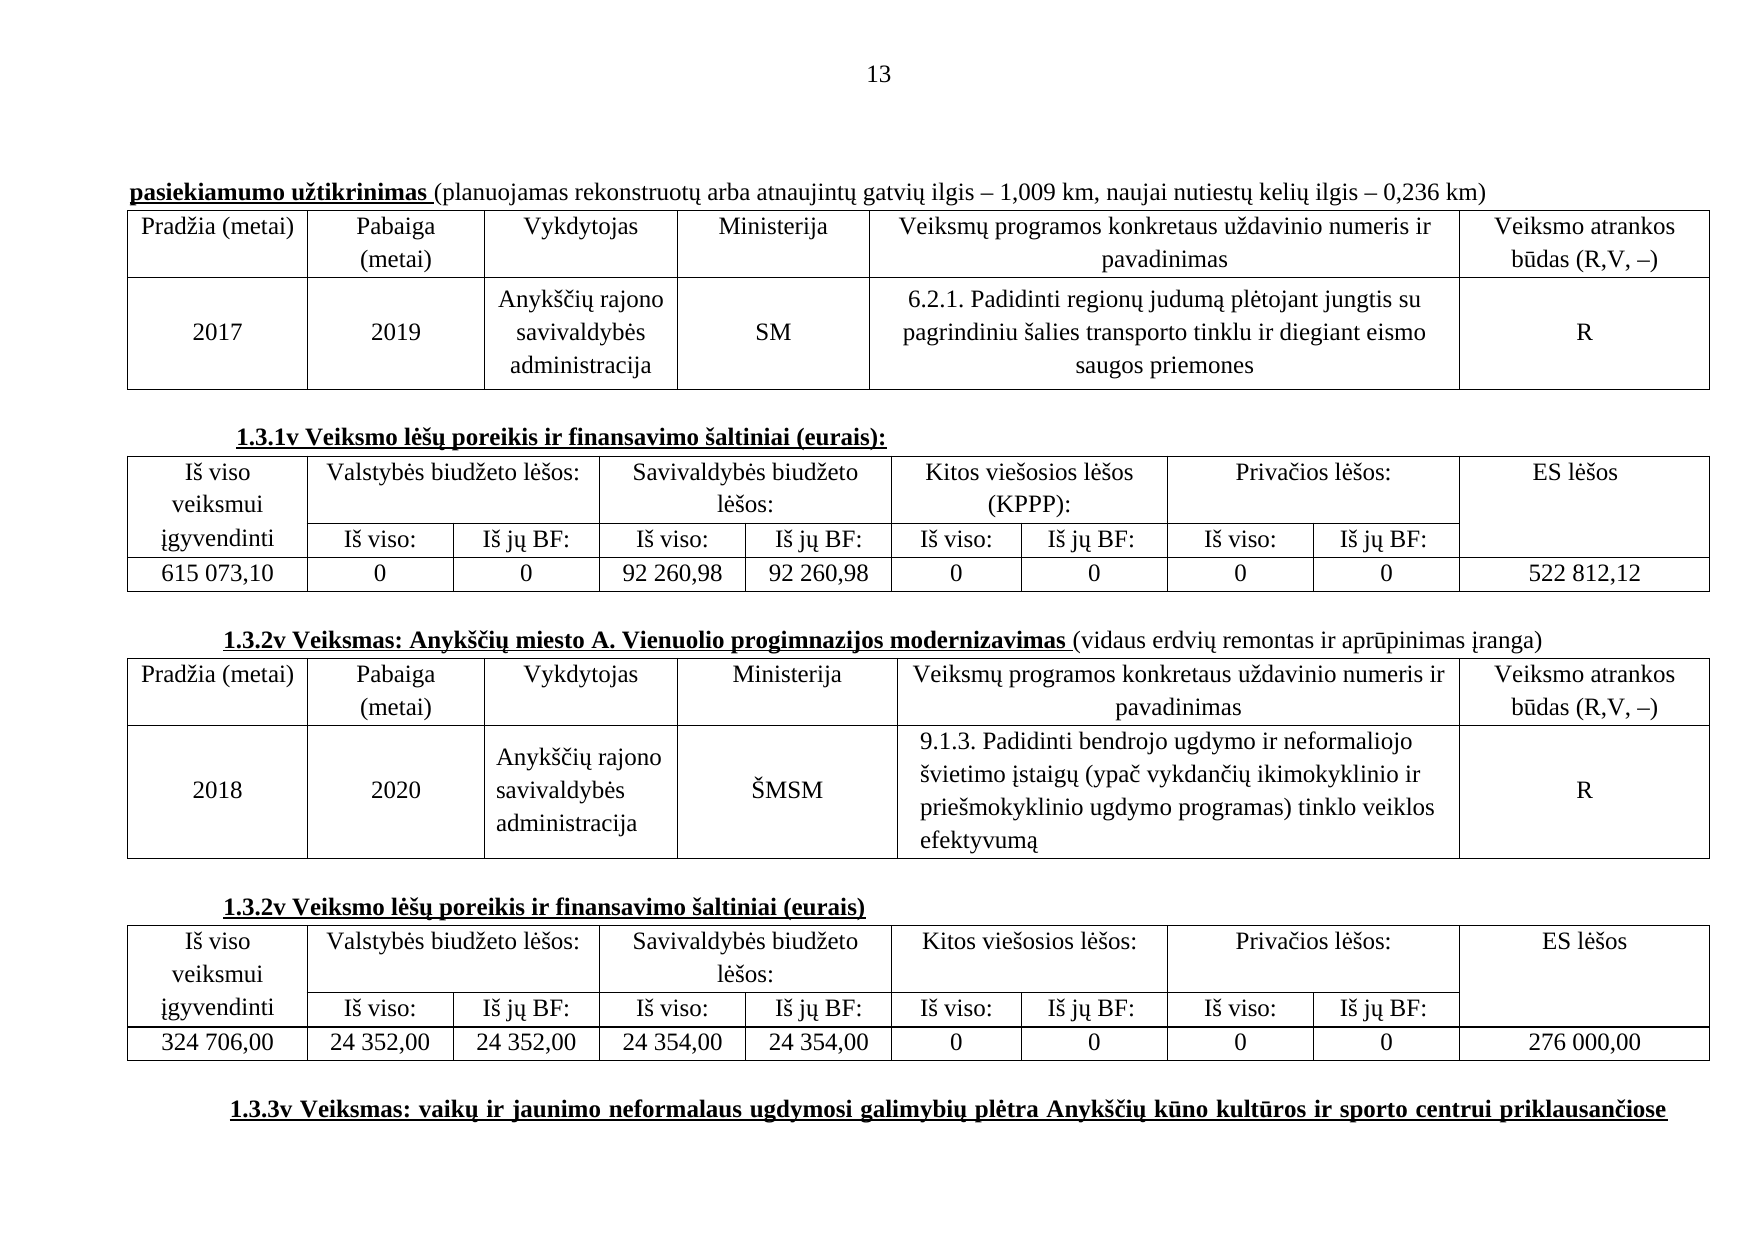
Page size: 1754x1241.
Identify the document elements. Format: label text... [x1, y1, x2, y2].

table_cell Iš jų BF: [746, 524, 891, 557]
table_cell Ministerija [678, 211, 869, 277]
table_cell ES lėšos [1460, 457, 1709, 557]
table_cell 276 000,00 [1460, 1028, 1709, 1060]
table_cell Veiksmų programos konkretaus uždavinio numeris ir pavadinimas [870, 211, 1459, 277]
table_cell 324 706,00 [128, 1028, 307, 1060]
table_cell 2019 [308, 278, 484, 388]
table_cell Kitos viešosios lėšos: [892, 926, 1167, 992]
table_cell 0 [1022, 558, 1167, 591]
table_cell [898, 726, 909, 858]
table_cell R [1460, 278, 1709, 388]
table_cell [1680, 625, 1709, 658]
table_cell Veiksmo atrankos būdas (R,V, –) [1460, 211, 1709, 277]
table_cell Privačios lėšos: [1168, 457, 1459, 523]
table_cell 0 [1314, 1028, 1459, 1060]
table_cell 24 352,00 [308, 1028, 453, 1060]
table_cell Iš viso: [600, 524, 745, 557]
table_cell 0 [308, 558, 453, 591]
table_cell Iš viso: [1168, 993, 1313, 1026]
table_cell 1.3.2v Veiksmas: Anykščių miesto A. Vienuolio progimnazijos modernizavimas (vidaus erdvių remontas ir aprūpinimas įranga) [128, 625, 1680, 658]
table_cell Iš jų BF: [454, 524, 599, 557]
table_cell Vykdytojas [485, 659, 677, 725]
table_cell 0 [892, 1028, 1021, 1060]
table_cell [1680, 1061, 1709, 1123]
table_cell [1680, 859, 1709, 925]
table_cell 1.3.2v Veiksmo lėšų poreikis ir finansavimo šaltiniai (eurais) [128, 859, 1680, 925]
table_cell Iš viso: [1168, 524, 1313, 557]
table_cell R [1460, 726, 1709, 858]
table_cell 2018 [128, 726, 307, 858]
table_cell Valstybės biudžeto lėšos: [308, 457, 599, 523]
table_cell 6.2.1. Padidinti regionų judumą plėtojant jungtis su pagrindiniu šalies transporto tinklu ir diegiant eismo saugos priemones [870, 278, 1459, 388]
table_cell Iš viso: [308, 524, 453, 557]
table_cell Valstybės biudžeto lėšos: [308, 926, 599, 992]
table_cell Privačios lėšos: [1168, 926, 1459, 992]
table_cell Iš jų BF: [454, 993, 599, 1026]
table_cell 24 352,00 [454, 1028, 599, 1060]
table_cell 0 [1314, 558, 1459, 591]
table_header [1680, 177, 1709, 210]
table_cell [1680, 592, 1709, 625]
table_cell 522 812,12 [1460, 558, 1709, 591]
table_cell Iš viso: [600, 993, 745, 1026]
table_cell 0 [1168, 1028, 1313, 1060]
table_cell 2020 [308, 726, 484, 858]
table_cell 2017 [128, 278, 307, 388]
table_cell [1680, 390, 1709, 456]
table_cell Pradžia (metai) [128, 211, 307, 277]
table_cell 615 073,10 [128, 558, 307, 591]
table_header pasiekiamumo užtikrinimas (planuojamas rekonstruotų arba atnaujintų gatvių ilgis – 1,009 km, naujai nutiestų kelių ilgis – 0,236 km) [128, 177, 1680, 210]
table_cell Iš jų BF: [1022, 524, 1167, 557]
table_cell ŠMSM [678, 726, 897, 858]
table_cell Anykščių rajono savivaldybės administracija [485, 278, 677, 388]
table_cell Veiksmų programos konkretaus uždavinio numeris ir pavadinimas [898, 659, 1459, 725]
table_cell Veiksmo atrankos būdas (R,V, –) [1460, 659, 1709, 725]
table_cell Vykdytojas [485, 211, 677, 277]
table_cell 0 [1168, 558, 1313, 591]
table_cell 0 [1022, 1028, 1167, 1060]
table_cell Iš jų BF: [746, 993, 891, 1026]
table_cell 24 354,00 [746, 1028, 891, 1060]
table_header 9.1.3. Padidinti bendrojo ugdymo ir neformaliojo švietimo įstaigų (ypač vykdančių ikimokyklinio ir priešmokyklinio ugdymo programas) tinklo veiklos efektyvumą [909, 726, 1458, 858]
table_cell 92 260,98 [746, 558, 891, 591]
table_cell Iš viso: [308, 993, 453, 1026]
table_cell Iš jų BF: [1314, 524, 1459, 557]
table_cell 24 354,00 [600, 1028, 745, 1060]
table_cell Savivaldybės biudžeto lėšos: [600, 926, 891, 992]
table_cell Iš viso: [892, 524, 1021, 557]
table_cell 1.3.3v Veiksmas: vaikų ir jaunimo neformalaus ugdymosi galimybių plėtra Anykščių kūno kultūros ir sporto centrui priklausančiose [128, 1061, 1680, 1123]
table_cell Savivaldybės biudžeto lėšos: [600, 457, 891, 523]
table_cell 92 260,98 [600, 558, 745, 591]
table_cell [128, 592, 1680, 625]
table_cell Iš jų BF: [1022, 993, 1167, 1026]
table_cell Iš jų BF: [1314, 993, 1459, 1026]
table_cell 1.3.1v Veiksmo lėšų poreikis ir finansavimo šaltiniai (eurais): [128, 390, 1680, 456]
table_cell SM [678, 278, 869, 388]
table_cell Iš viso veiksmui įgyvendinti [128, 457, 307, 557]
table_cell Pabaiga (metai) [308, 659, 484, 725]
table_cell Pradžia (metai) [128, 659, 307, 725]
table_cell 0 [892, 558, 1021, 591]
table_cell 0 [454, 558, 599, 591]
table_cell Iš viso: [892, 993, 1021, 1026]
table_cell ES lėšos [1460, 926, 1709, 1026]
table_cell Iš viso veiksmui įgyvendinti [128, 926, 307, 1026]
table_cell Anykščių rajono savivaldybės administracija [485, 726, 677, 858]
table_cell Pabaiga (metai) [308, 211, 484, 277]
table_cell Ministerija [678, 659, 897, 725]
table_cell Kitos viešosios lėšos (KPPP): [892, 457, 1167, 523]
